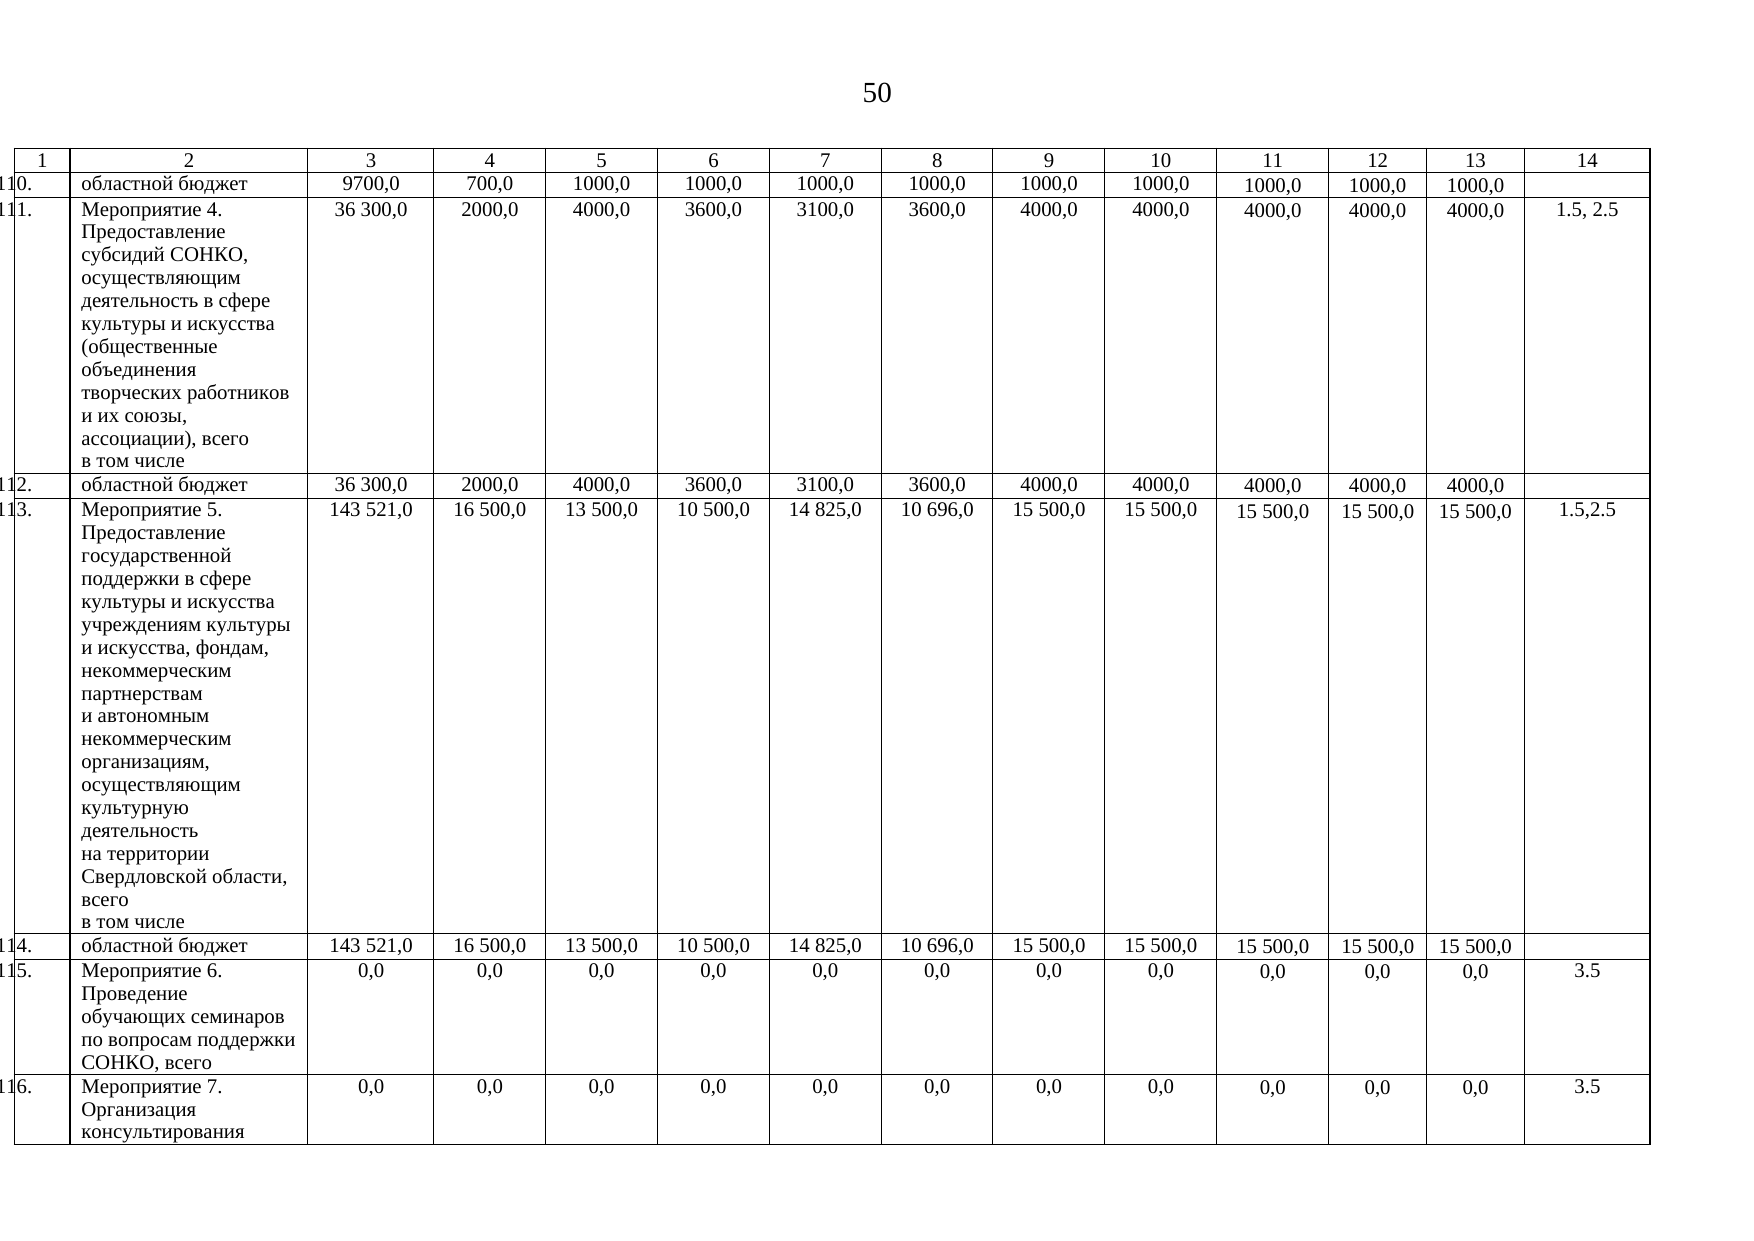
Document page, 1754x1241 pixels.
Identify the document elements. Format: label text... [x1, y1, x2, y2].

table_cell 10 500,0 [658, 934, 769, 958]
table_cell 10 696,0 [882, 499, 992, 933]
table_cell 0,0 [993, 1075, 1104, 1143]
table_cell 0,0 [1427, 960, 1524, 1074]
table_cell 3.5 [1525, 960, 1649, 1074]
table_cell 3100,0 [770, 474, 881, 497]
table_header 4 [434, 149, 545, 172]
table_cell 15 500,0 [1427, 499, 1524, 933]
table_cell 3600,0 [882, 198, 992, 472]
table_cell 4000,0 [1217, 198, 1328, 472]
table_cell 2000,0 [434, 198, 545, 472]
table_cell 0,0 [434, 960, 545, 1074]
table_cell 14 825,0 [770, 499, 881, 933]
table_cell областной бюджет [71, 934, 307, 958]
table_cell Мероприятие 7. Организация консультирования [71, 1075, 307, 1143]
table_cell 0,0 [993, 960, 1104, 1074]
table_cell 10 500,0 [658, 499, 769, 933]
table_cell 0,0 [1329, 1075, 1426, 1143]
table_cell 9700,0 [308, 173, 433, 197]
table_cell областной бюджет [71, 173, 307, 197]
table_cell 4000,0 [1427, 474, 1524, 497]
table_cell 4000,0 [1329, 198, 1426, 472]
table_cell 15 500,0 [1329, 499, 1426, 933]
table_cell 1.5, 2.5 [1525, 198, 1649, 472]
table_cell 15 500,0 [1427, 934, 1524, 958]
table_cell 0,0 [658, 1075, 769, 1143]
table_cell 0,0 [658, 960, 769, 1074]
table_cell 4000,0 [993, 198, 1104, 472]
table_cell 4000,0 [1427, 198, 1524, 472]
table_cell [15, 1075, 69, 1143]
table_cell 0,0 [1217, 960, 1328, 1074]
table_cell 0,0 [882, 960, 992, 1074]
table_header 9 [993, 149, 1104, 172]
table_cell 15 500,0 [1105, 499, 1216, 933]
table_cell 36 300,0 [308, 198, 433, 472]
table_header 14 [1525, 149, 1649, 172]
table_cell 0,0 [1105, 960, 1216, 1074]
table_cell 15 500,0 [1217, 934, 1328, 958]
table_cell [15, 499, 69, 933]
table_cell 0,0 [1427, 1075, 1524, 1143]
table_cell 1000,0 [546, 173, 657, 197]
table_header 11 [1217, 149, 1328, 172]
table_cell 700,0 [434, 173, 545, 197]
table_cell 4000,0 [1105, 474, 1216, 497]
table_cell 3600,0 [658, 198, 769, 472]
table_cell 15 500,0 [1329, 934, 1426, 958]
table_cell 3100,0 [770, 198, 881, 472]
table_cell 3.5 [1525, 1075, 1649, 1143]
table_cell 1000,0 [1217, 173, 1328, 197]
table_cell 0,0 [770, 960, 881, 1074]
table_cell 16 500,0 [434, 934, 545, 958]
table_header 1 [15, 149, 69, 172]
table_cell 1000,0 [1427, 173, 1524, 197]
table_cell 0,0 [1105, 1075, 1216, 1143]
table_cell 3600,0 [882, 474, 992, 497]
table_cell 15 500,0 [1217, 499, 1328, 933]
table_cell 14 825,0 [770, 934, 881, 958]
table_header 3 [308, 149, 433, 172]
table_cell 13 500,0 [546, 499, 657, 933]
table_cell 4000,0 [1105, 198, 1216, 472]
table_cell 4000,0 [1217, 474, 1328, 497]
table_cell 1000,0 [993, 173, 1104, 197]
table_cell Мероприятие 5. Предоставление государственной поддержки в сфере культуры и искусства учреждениям культуры и искусства, фондам, некоммерческим партнерствам и автономным некоммерческим организациям, осуществляющим культурную деятельность на территории Свердловской области, всего в том числе [71, 499, 307, 933]
table_cell 4000,0 [546, 474, 657, 497]
table_header 8 [882, 149, 992, 172]
table_cell 0,0 [546, 1075, 657, 1143]
table_cell [1525, 173, 1649, 197]
table_cell областной бюджет [71, 474, 307, 497]
table_cell Мероприятие 4. Предоставление субсидий СОНКО, осуществляющим деятельность в сфере культуры и искусства (общественные объединения творческих работников и их союзы, ассоциации), всего в том числе [71, 198, 307, 472]
table_header 12 [1329, 149, 1426, 172]
table_cell 4000,0 [546, 198, 657, 472]
table_cell [15, 474, 69, 497]
table_cell 1000,0 [658, 173, 769, 197]
table_cell 0,0 [1217, 1075, 1328, 1143]
table_cell 0,0 [1329, 960, 1426, 1074]
table_cell 0,0 [546, 960, 657, 1074]
table_cell 3600,0 [658, 474, 769, 497]
table_cell 10 696,0 [882, 934, 992, 958]
table_header 13 [1427, 149, 1524, 172]
table_header 7 [770, 149, 881, 172]
table_cell 143 521,0 [308, 934, 433, 958]
table_cell 0,0 [308, 960, 433, 1074]
table_header 2 [71, 149, 307, 172]
table_header 10 [1105, 149, 1216, 172]
table_cell [15, 173, 69, 197]
table_cell 1000,0 [882, 173, 992, 197]
table_cell 1000,0 [770, 173, 881, 197]
table_cell 1000,0 [1329, 173, 1426, 197]
table_cell 13 500,0 [546, 934, 657, 958]
table_cell [15, 198, 69, 472]
table_cell 0,0 [770, 1075, 881, 1143]
table_cell [1525, 934, 1649, 958]
table_cell 0,0 [308, 1075, 433, 1143]
table_cell 15 500,0 [1105, 934, 1216, 958]
table_cell 2000,0 [434, 474, 545, 497]
table_cell [15, 934, 69, 958]
table_cell 1000,0 [1105, 173, 1216, 197]
table_cell 143 521,0 [308, 499, 433, 933]
table_cell 4000,0 [1329, 474, 1426, 497]
table_cell 1.5,2.5 [1525, 499, 1649, 933]
table_cell Мероприятие 6. Проведение обучающих семинаров по вопросам поддержки СОНКО, всего [71, 960, 307, 1074]
table_cell 0,0 [434, 1075, 545, 1143]
table_cell 36 300,0 [308, 474, 433, 497]
table_cell 16 500,0 [434, 499, 545, 933]
table_header 6 [658, 149, 769, 172]
table_header 5 [546, 149, 657, 172]
table_cell 15 500,0 [993, 934, 1104, 958]
table_cell 0,0 [882, 1075, 992, 1143]
table_cell 15 500,0 [993, 499, 1104, 933]
table_cell [1525, 474, 1649, 497]
table_cell [15, 960, 69, 1074]
table_cell 4000,0 [993, 474, 1104, 497]
